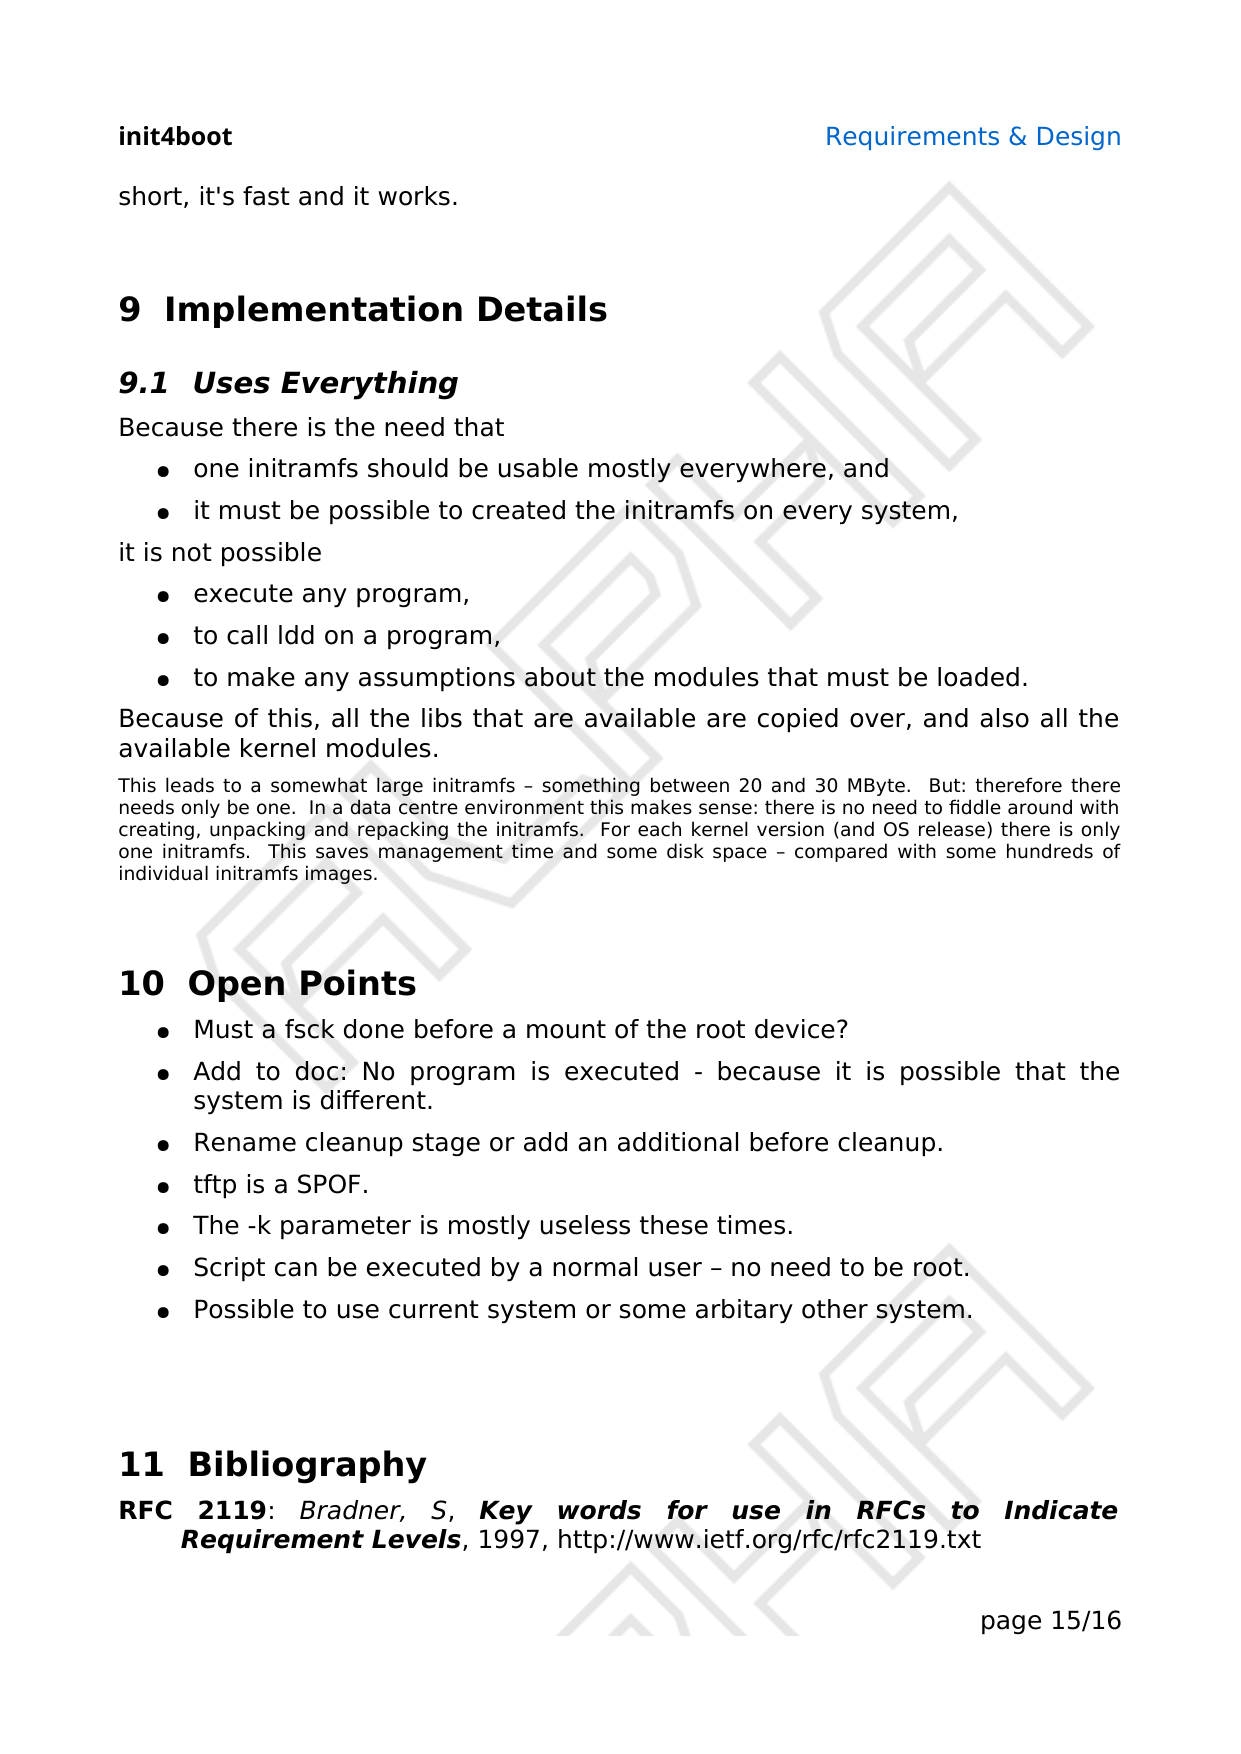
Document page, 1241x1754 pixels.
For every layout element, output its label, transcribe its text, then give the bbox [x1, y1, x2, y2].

picture [118, 442, 1122, 538]
text short, it's fast and it works. [118, 182, 1122, 211]
list Must a fsck done before a mount of the root device? [156, 1016, 1122, 1045]
list Possible to use current system or some arbitary other system. [156, 1295, 1122, 1324]
text it is not possible [118, 538, 1122, 567]
list it must be possible to created the initramfs on every system, [156, 496, 1122, 526]
list tftp is a SPOF. [156, 1170, 1122, 1199]
picture [118, 567, 1122, 705]
picture [118, 1484, 1122, 1496]
text This leads to a somewhat large initramfs – something between 20 and 30 MByte. But: therefore there needs only be one. In a data centre environment this makes sense: there is no need to fiddle around with creating, unpacking and repacking the initramfs. For each kernel version (and OS release) there is only one initramfs. This saves management time and some disk space – compared with some hundreds of individual initramfs images. [118, 776, 1122, 885]
subtitle Uses Everything [118, 367, 1122, 401]
picture [118, 763, 1122, 776]
list Rename cleanup stage or add an additional before cleanup. [156, 1128, 1122, 1157]
list Add to doc: No program is executed - because it is possible that the system is different. [156, 1057, 1122, 1116]
list one initramfs should be usable mostly everywhere, and [156, 455, 1122, 484]
text Because there is the need that [118, 413, 1122, 442]
list to make any assumptions about the modules that must be loaded. [156, 663, 1122, 692]
picture [118, 329, 1122, 367]
text Because of this, all the libs that are available are copied over, and also all the available kernel modules. [118, 705, 1122, 763]
list Script can be executed by a normal user – no need to be root. [156, 1253, 1122, 1282]
list to call ldd on a program, [156, 621, 1122, 651]
subtitle Open Points [118, 964, 1122, 1003]
picture [118, 885, 1122, 964]
picture [118, 1555, 1122, 1636]
picture [118, 1003, 1122, 1445]
picture [118, 401, 1122, 413]
list execute any program, [156, 580, 1122, 609]
subtitle Bibliography [118, 1445, 1122, 1484]
subtitle Implementation Details [118, 290, 1122, 329]
picture [118, 117, 1122, 182]
picture [118, 211, 1122, 290]
text RFC 2119: Bradner, S, Key words for use in RFCs to Indicate Requirement Levels, 1997, http://www.ietf.org/rfc/rfc2119.txt [118, 1496, 1122, 1555]
list The -k parameter is mostly useless these times. [156, 1211, 1122, 1241]
